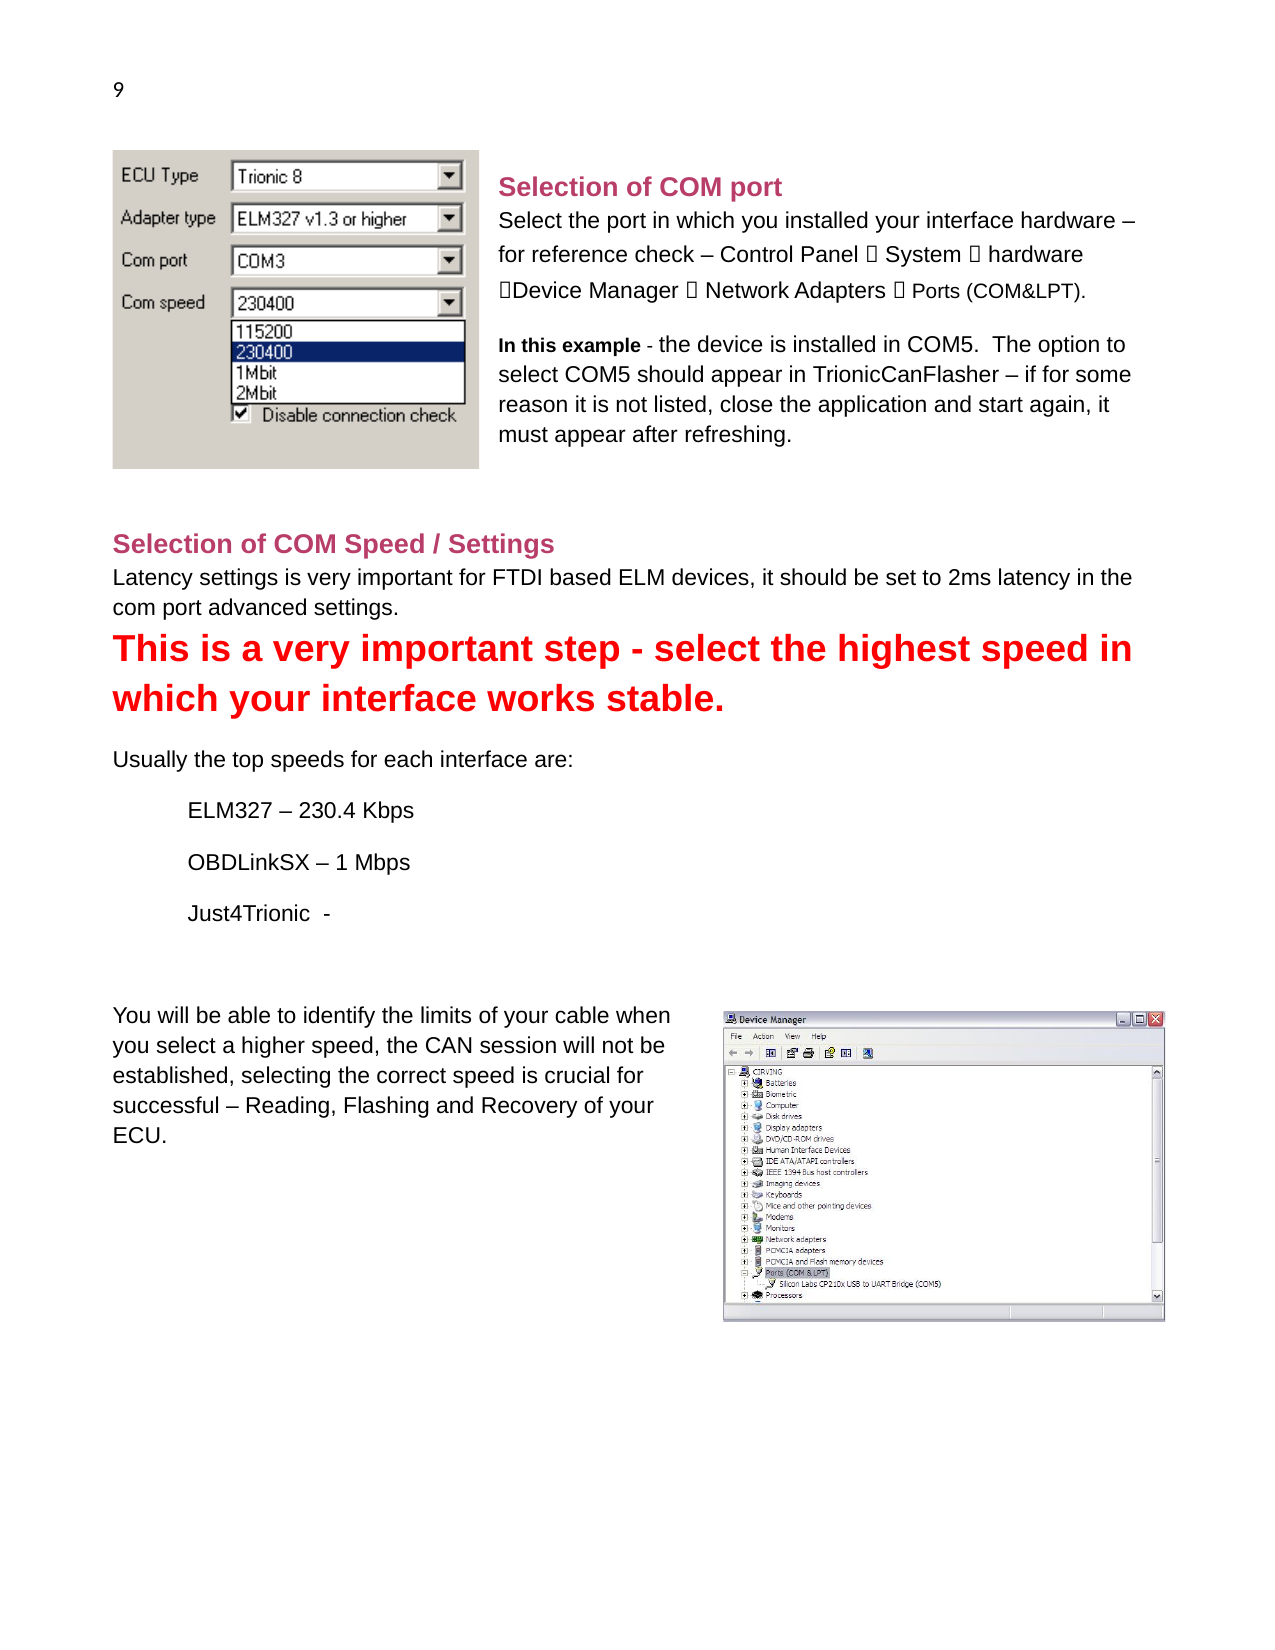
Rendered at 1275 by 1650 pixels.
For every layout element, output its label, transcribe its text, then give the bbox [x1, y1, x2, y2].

list OBDLinkSX – 1 Mbps [187, 848, 1162, 875]
picture [112, 150, 480, 469]
text You will be able to identify the limits of your cable when you select a higher speed, the CAN session will not be established, selecting the correct speed is crucial for successful – Reading, Flashing and Recovery of your ECU. [112, 1002, 1162, 1149]
list Just4Trionic - [187, 899, 1162, 926]
subtitle Selection of COM port [480, 171, 1162, 202]
text In this example - the device is installed in COM5. The option to select COM5 should appear in TrionicCanFlasher – if for some reason it is not listed, close the application and start again, it must appear after refreshing. [480, 331, 1162, 447]
text Select the port in which you installed your interface hardware – for reference check – Control Panel  System  hardware Device Manager  Network Adapters  Ports (COM&LPT). [480, 207, 1162, 305]
text Usually the top speeds for each interface are: [112, 746, 1162, 773]
picture [723, 1011, 1166, 1322]
text Selection of COM Speed / Settings Latency settings is very important for FTDI based ELM devices, it should be set to 2ms latency in the com port advanced settings. This is a very important step - select the highest speed in which your interface works stable. [112, 528, 1162, 719]
list ELM327 – 230.4 Kbps [187, 797, 1162, 824]
